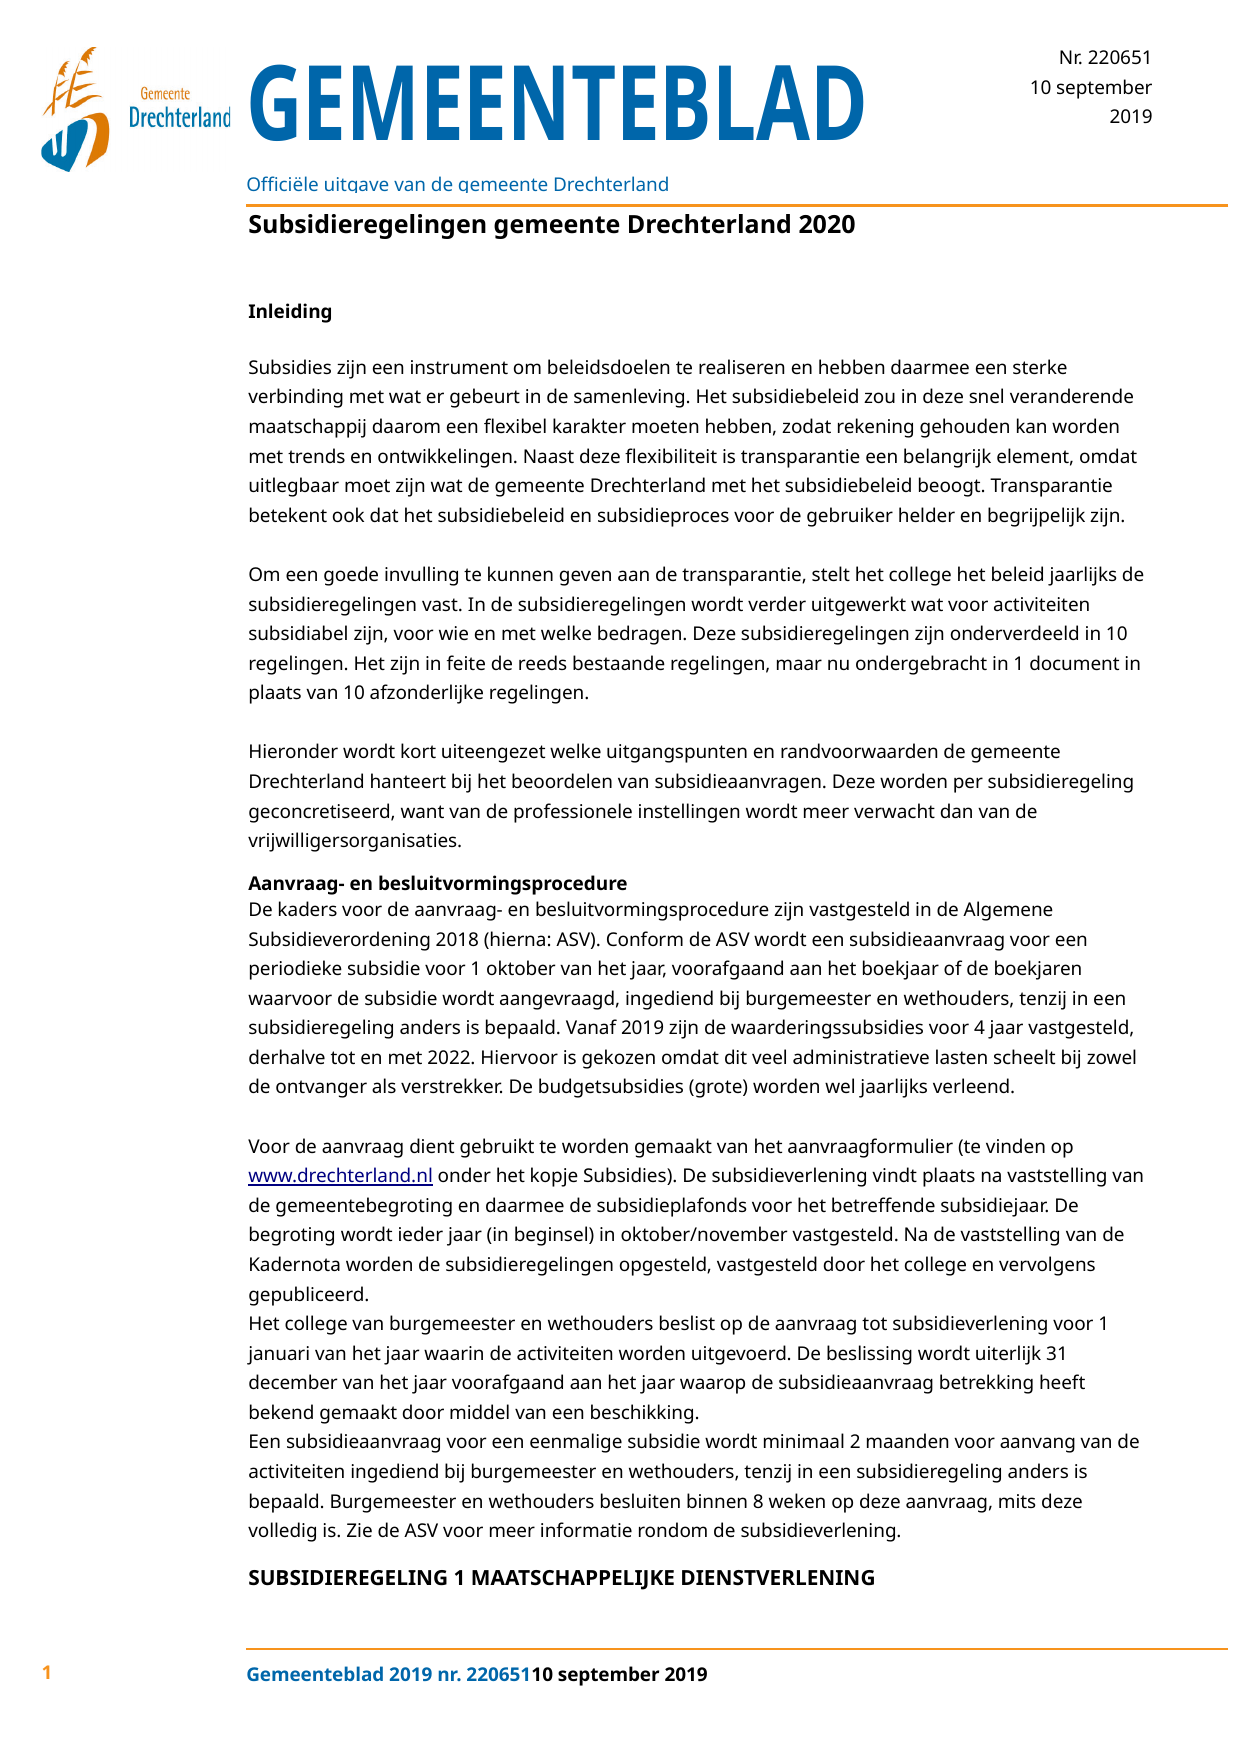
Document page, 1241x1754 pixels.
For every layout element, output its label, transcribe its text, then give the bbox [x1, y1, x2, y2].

picture [41, 47, 231, 172]
text Een subsidieaanvraag voor een eenmalige subsidie wordt minimaal 2 maanden voor aanvang van de activiteiten ingediend bij burgemeester en wethouders, tenzij in een subsidieregeling anders is bepaald. Burgemeester en wethouders besluiten binnen 8 weken op deze aanvraag, mits deze volledig is. Zie de ASV voor meer informatie rondom de subsidieverlening. [248, 1429, 1152, 1543]
picture [41, 158, 64, 172]
picture [226, 115, 231, 124]
text Subsidies zijn een instrument om beleidsdoelen te realiseren en hebben daarmee een sterke verbinding met wat er gebeurt in de samenleving. Het subsidiebeleid zou in deze snel veranderende maatschappij daarom een flexibel karakter moeten hebben, zodat rekening gehouden kan worden met trends en ontwikkelingen. Naast deze flexibiliteit is transparantie een belangrijk element, omdat uitlegbaar moet zijn wat de gemeente Drechterland met het subsidiebeleid beoogt. Transparantie betekent ook dat het subsidiebeleid en subsidieproces voor de gebruiker helder en begrijpelijk zijn. [248, 354, 1152, 528]
text Aanvraag- en besluitvormingsprocedure [248, 871, 1152, 896]
text De kaders voor de aanvraag- en besluitvormingsprocedure zijn vastgesteld in de Algemene Subsidieverordening 2018 (hierna: ASV). Conform de ASV wordt een subsidieaanvraag voor een periodieke subsidie voor 1 oktober van het jaar, voorafgaand aan het boekjaar of de boekjaren waarvoor de subsidie wordt aangevraagd, ingediend bij burgemeester en wethouders, tenzij in een subsidieregeling anders is bepaald. Vanaf 2019 zijn de waarderingssubsidies voor 4 jaar vastgesteld, derhalve tot en met 2022. Hiervoor is gekozen omdat dit veel administratieve lasten scheelt bij zowel de ontvanger als verstrekker. De budgetsubsidies (grote) worden wel jaarlijks verleend. [248, 896, 1152, 1099]
text Hieronder wordt kort uiteengezet welke uitgangspunten en randvoorwaarden de gemeente Drechterland hanteert bij het beoordelen van subsidieaanvragen. Deze worden per subsidieregeling geconcretiseerd, want van de professionele instellingen wordt meer verwacht dan van de vrijwilligersorganisaties. [248, 739, 1152, 853]
text SUBSIDIEREGELING 1 MAATSCHAPPELIJKE DIENSTVERLENING [248, 1563, 1152, 1592]
text Het college van burgemeester en wethouders beslist op de aanvraag tot subsidieverlening voor 1 januari van het jaar waarin de activiteiten worden uitgevoerd. De beslissing wordt uiterlijk 31 december van het jaar voorafgaand aan het jaar waarop de subsidieaanvraag betrekking heeft bekend gemaakt door middel van een beschikking. [248, 1310, 1152, 1425]
text Inleiding [248, 296, 1152, 324]
text Om een goede invulling te kunnen geven aan de transparantie, stelt het college het beleid jaarlijks de subsidieregelingen vast. In de subsidieregelingen wordt verder uitgewerkt wat voor activiteiten subsidiabel zijn, voor wie en met welke bedragen. Deze subsidieregelingen zijn onderverdeeld in 10 regelingen. Het zijn in feite de reeds bestaande regelingen, maar nu ondergebracht in 1 document in plaats van 10 afzonderlijke regelingen. [248, 561, 1152, 705]
text Voor de aanvraag dient gebruikt te worden gemaakt van het aanvraagformulier (te vinden op www.drechterland.nl onder het kopje Subsidies). De subsidieverlening vindt plaats na vaststelling van de gemeentebegroting en daarmee de subsidieplafonds voor het betreffende subsidiejaar. De begroting wordt ieder jaar (in beginsel) in oktober/november vastgesteld. Na de vaststelling van de Kadernota worden de subsidieregelingen opgesteld, vastgesteld door het college en vervolgens gepubliceerd. [248, 1133, 1152, 1307]
text Subsidieregelingen gemeente Drechterland 2020 [248, 207, 1152, 241]
